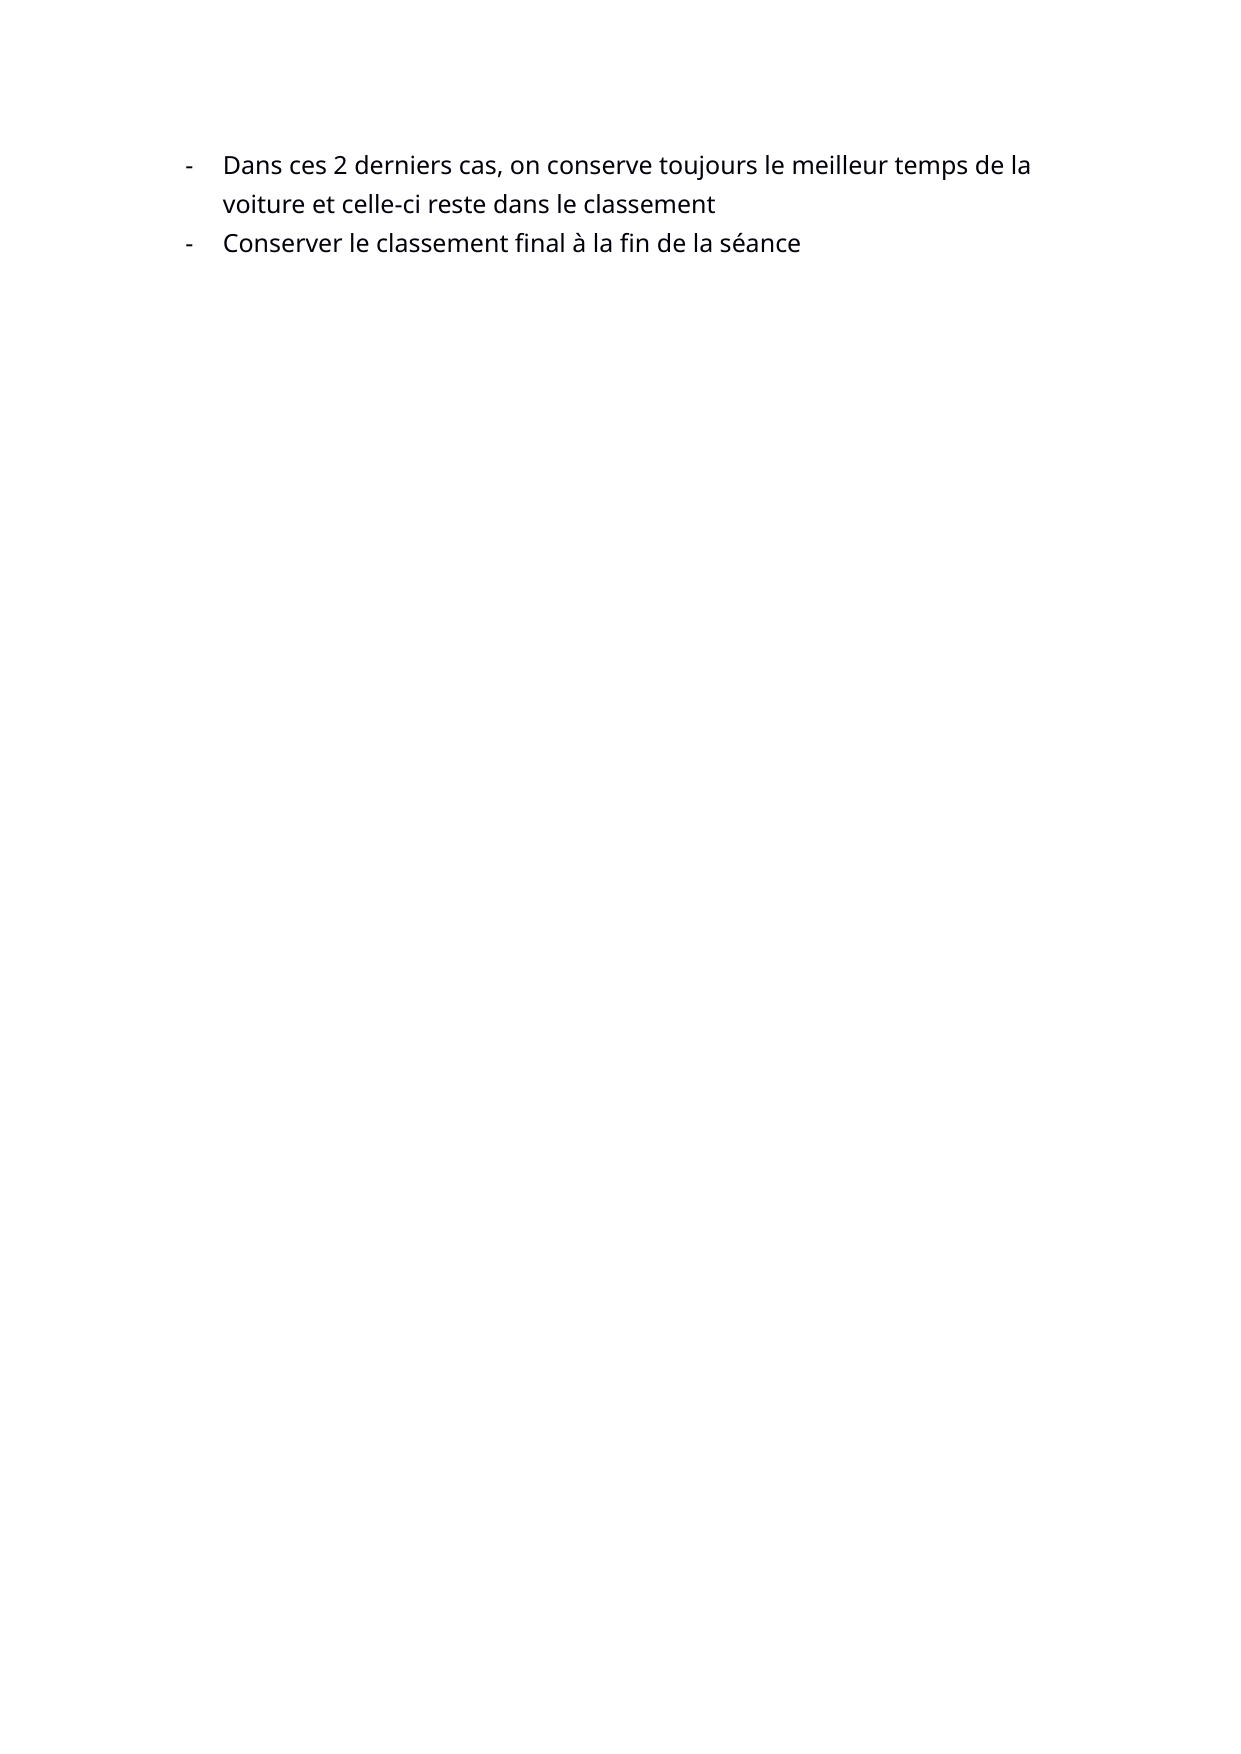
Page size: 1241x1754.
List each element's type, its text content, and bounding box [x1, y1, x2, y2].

list Conserver le classement final à la fin de la séance [185, 226, 1093, 260]
list Dans ces 2 derniers cas, on conserve toujours le meilleur temps de la voiture et celle-ci reste dans le classement [185, 148, 1093, 221]
